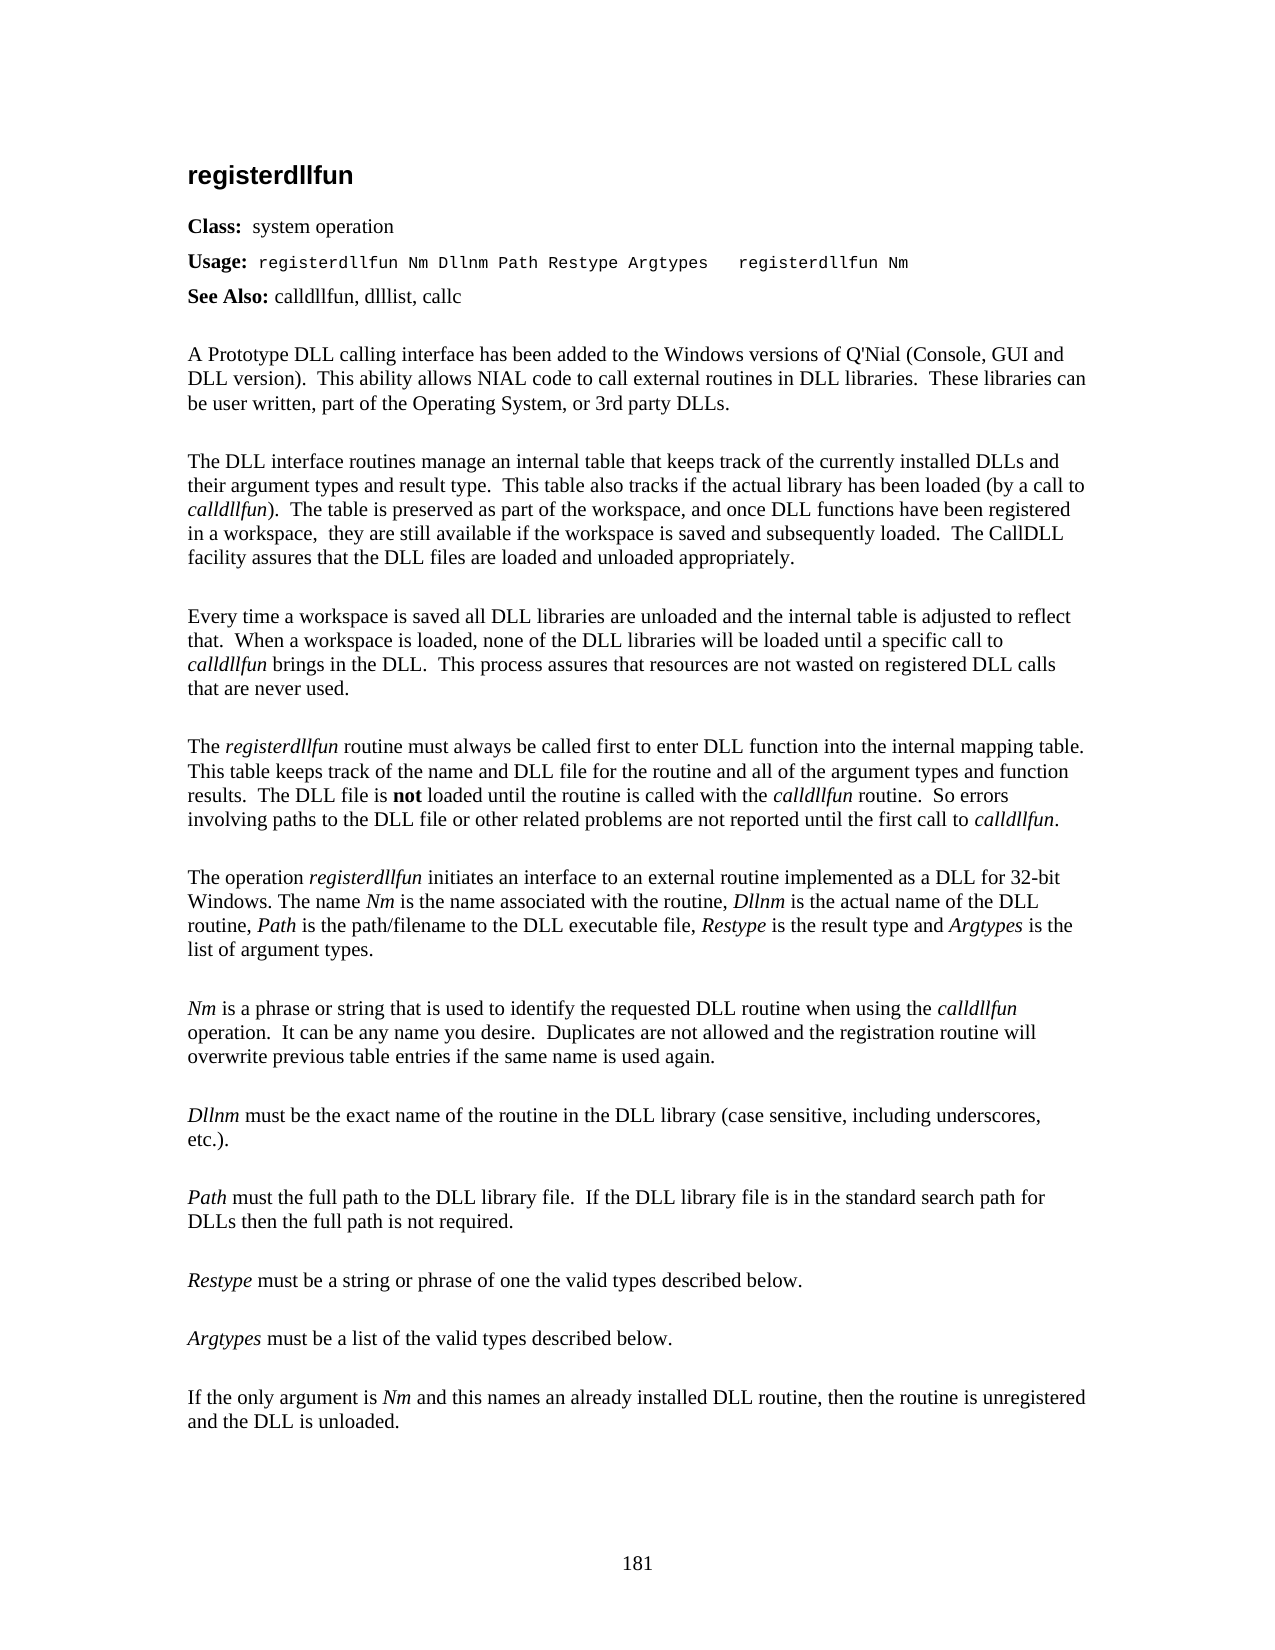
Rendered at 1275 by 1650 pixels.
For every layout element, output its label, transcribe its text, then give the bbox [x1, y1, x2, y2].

text registerdllfun [187, 160, 1087, 190]
text The DLL interface routines manage an internal table that keeps track of the currently installed DLLs and their argument types and result type. This table also tracks if the actual library has been loaded (by a call to calldllfun). The table is preserved as part of the workspace, and once DLL functions have been registered in a workspace, they are still available if the workspace is saved and subsequently loaded. The CallDLL facility assures that the DLL files are loaded and unloaded appropriately. [187, 449, 1087, 593]
text Argtypes must be a list of the valid types described below. [187, 1326, 1087, 1374]
text A Prototype DLL calling interface has been added to the Windows versions of Q'Nial (Console, GUI and DLL version). This ability allows NIAL code to call external routines in DLL libraries. These libraries can be user written, part of the Operating System, or 3rd party DLLs. [187, 342, 1087, 438]
text Path must the full path to the DLL library file. If the DLL library file is in the standard search path for DLLs then the full path is not required. [187, 1185, 1087, 1257]
text The operation registerdllfun initiates an interface to an external routine implemented as a DLL for 32-bit Windows. The name Nm is the name associated with the routine, Dllnm is the actual name of the DLL routine, Path is the path/filename to the DLL executable file, Restype is the result type and Argtypes is the list of argument types. [187, 865, 1087, 986]
text The registerdllfun routine must always be called first to enter DLL function into the internal mapping table. This table keeps track of the name and DLL file for the routine and all of the argument types and function results. The DLL file is not loaded until the routine is called with the calldllfun routine. So errors involving paths to the DLL file or other related problems are not reported until the first call to calldllfun. [187, 734, 1087, 855]
text Restype must be a string or phrase of one the valid types described below. [187, 1268, 1087, 1316]
text Usage: registerdllfun Nm Dllnm Path Restype Argtypes registerdllfun Nm [187, 249, 1087, 273]
text Class: system operation [187, 214, 1087, 238]
text See Also: calldllfun, dlllist, callc [187, 284, 1087, 332]
text Dllnm must be the exact name of the routine in the DLL library (case sensitive, including underscores, etc.). [187, 1103, 1087, 1175]
text If the only argument is Nm and this names an already installed DLL routine, then the routine is unregistered and the DLL is unloaded. [187, 1385, 1087, 1457]
text Nm is a phrase or string that is used to identify the requested DLL routine when using the calldllfun operation. It can be any name you desire. Duplicates are not allowed and the registration routine will overwrite previous table entries if the same name is used again. [187, 996, 1087, 1092]
text Every time a workspace is saved all DLL libraries are unloaded and the internal table is adjusted to reflect that. When a workspace is loaded, none of the DLL libraries will be loaded until a specific call to calldllfun brings in the DLL. This process assures that resources are not wasted on registered DLL calls that are never used. [187, 604, 1087, 724]
